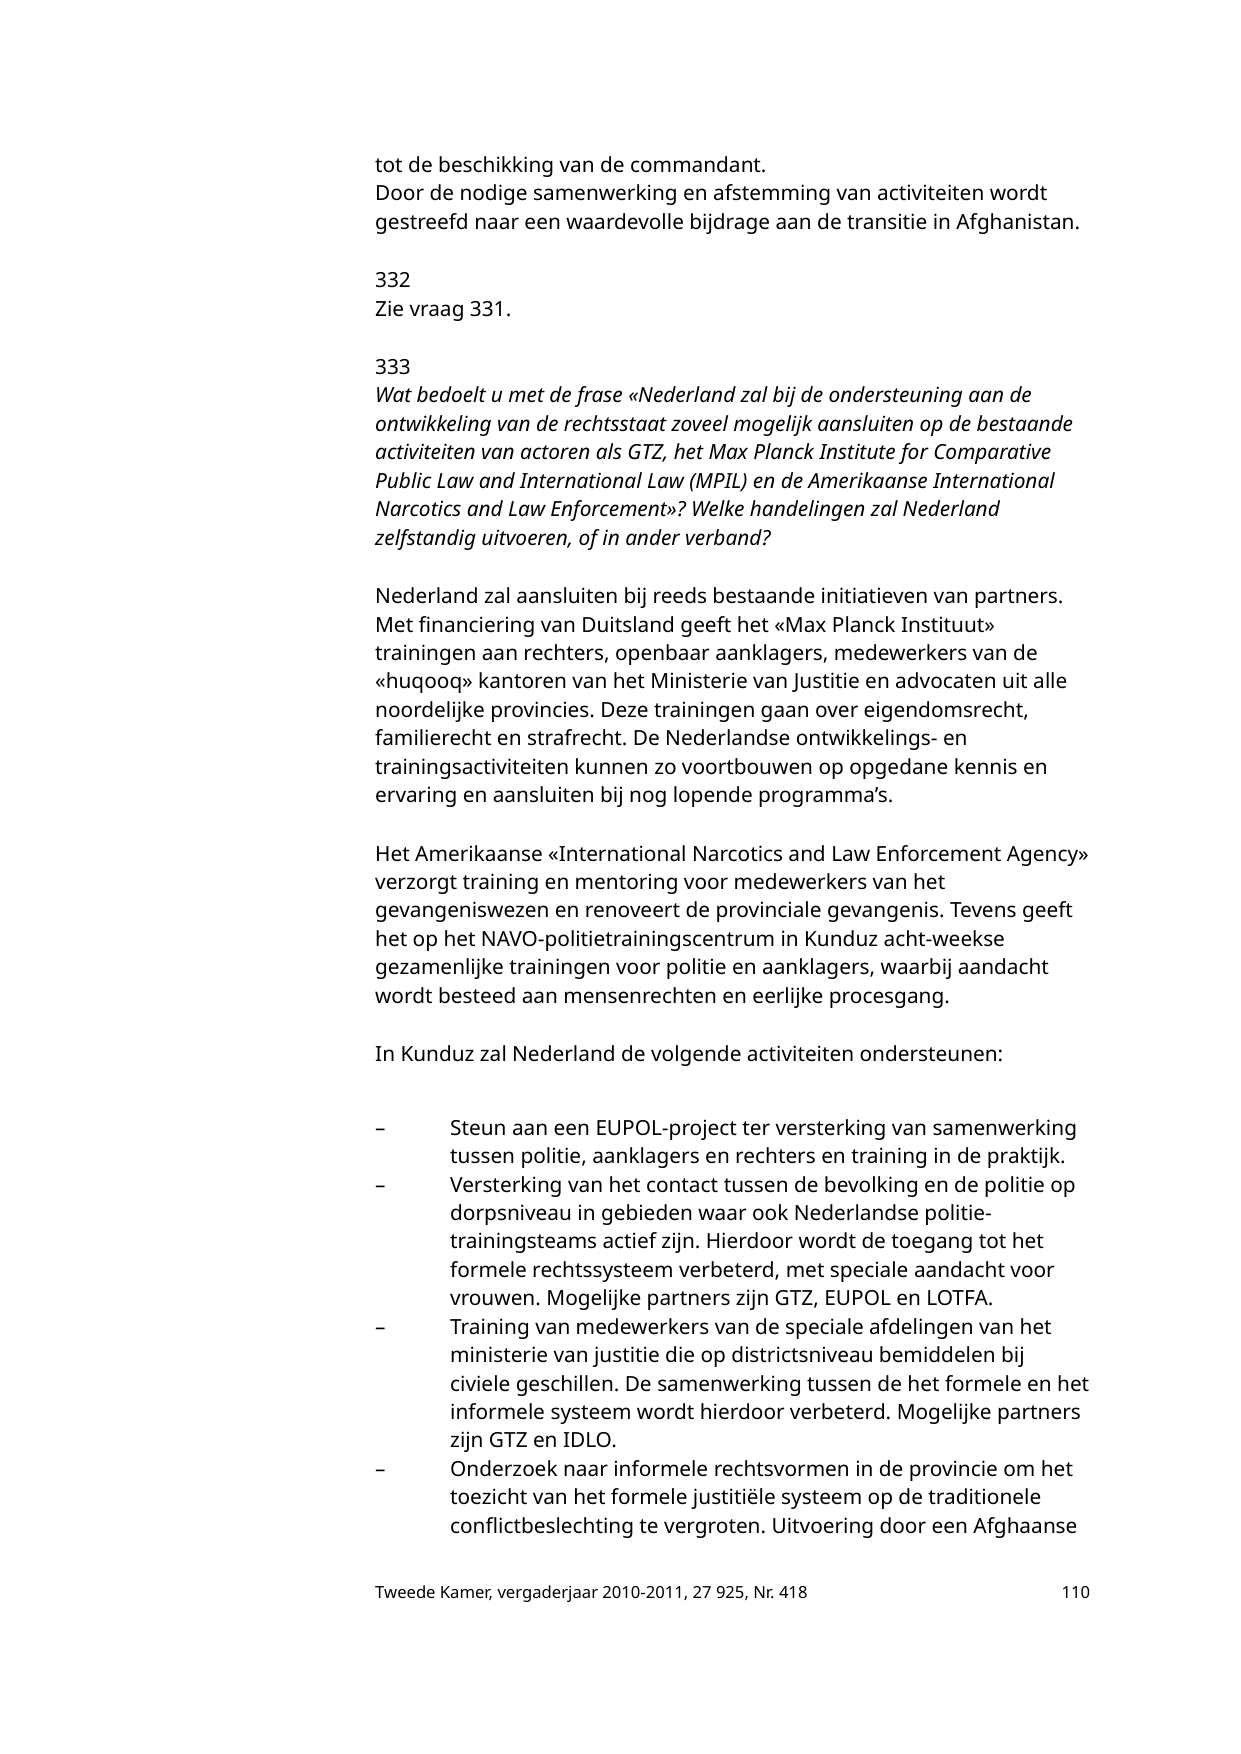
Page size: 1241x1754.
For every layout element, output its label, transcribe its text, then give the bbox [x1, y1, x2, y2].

text 332 [375, 265, 1090, 294]
list Onderzoek naar informele rechtsvormen in de provincie om het toezicht van het formele justitiële systeem op de traditionele conflictbeslechting te vergroten. Uitvoering door een Afghaanse [375, 1454, 1090, 1539]
text Het Amerikaanse «International Narcotics and Law Enforcement Agency» verzorgt training en mentoring voor medewerkers van het gevangeniswezen en renoveert de provinciale gevangenis. Tevens geeft het op het NAVO-politietrainingscentrum in Kunduz acht-weekse gezamenlijke trainingen voor politie en aanklagers, waarbij aandacht wordt besteed aan mensenrechten en eerlijke procesgang. [375, 839, 1090, 1009]
text Nederland zal aansluiten bij reeds bestaande initiatieven van partners. Met financiering van Duitsland geeft het «Max Planck Instituut» trainingen aan rechters, openbaar aanklagers, medewerkers van de «huqooq» kantoren van het Ministerie van Justitie en advocaten uit alle noordelijke provincies. Deze trainingen gaan over eigendomsrecht, familierecht en strafrecht. De Nederlandse ontwikkelings- en trainingsactiviteiten kunnen zo voortbouwen op opgedane kennis en ervaring en aansluiten bij nog lopende programma’s. [375, 581, 1090, 809]
list Training van medewerkers van de speciale afdelingen van het ministerie van justitie die op districtsniveau bemiddelen bij civiele geschillen. De samenwerking tussen de het formele en het informele systeem wordt hierdoor verbeterd. Mogelijke partners zijn GTZ en IDLO. [375, 1312, 1090, 1454]
text Zie vraag 331. [375, 294, 1090, 322]
text tot de beschikking van de commandant. [375, 150, 1090, 178]
list Versterking van het contact tussen de bevolking en de politie op dorpsniveau in gebieden waar ook Nederlandse politie- trainingsteams actief zijn. Hierdoor wordt de toegang tot het formele rechtssysteem verbeterd, met speciale aandacht voor vrouwen. Mogelijke partners zijn GTZ, EUPOL en LOTFA. [375, 1170, 1090, 1312]
text In Kunduz zal Nederland de volgende activiteiten ondersteunen: [375, 1039, 1090, 1068]
text Wat bedoelt u met de frase «Nederland zal bij de ondersteuning aan de ontwikkeling van de rechtsstaat zoveel mogelijk aansluiten op de bestaande activiteiten van actoren als GTZ, het Max Planck Institute for Comparative Public Law and International Law (MPIL) en de Amerikaanse International Narcotics and Law Enforcement»? Welke handelingen zal Nederland zelfstandig uitvoeren, of in ander verband? [375, 381, 1090, 551]
list Steun aan een EUPOL-project ter versterking van samenwerking tussen politie, aanklagers en rechters en training in de praktijk. [375, 1113, 1090, 1170]
text 333 [375, 352, 1090, 381]
text Door de nodige samenwerking en afstemming van activiteiten wordt gestreefd naar een waardevolle bijdrage aan de transitie in Afghanistan. [375, 178, 1090, 235]
